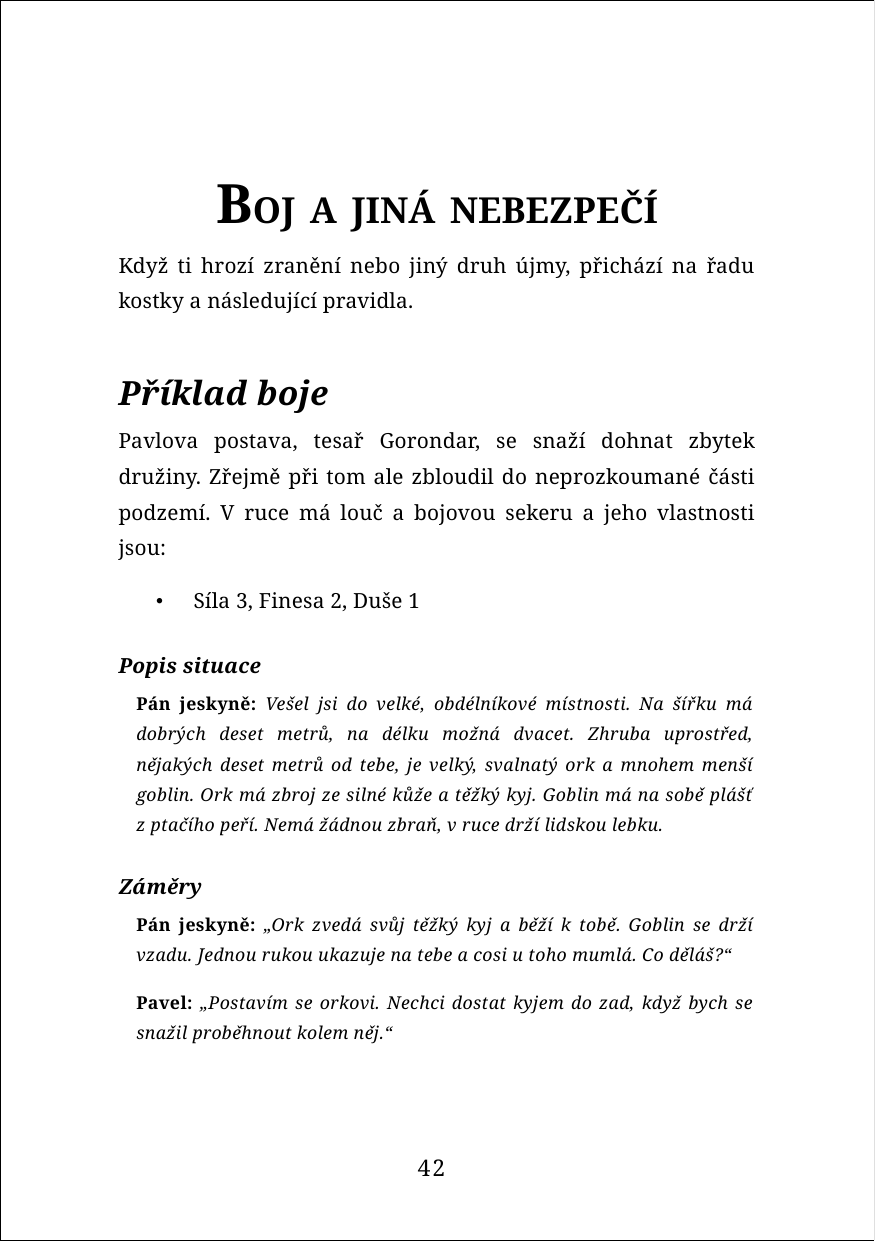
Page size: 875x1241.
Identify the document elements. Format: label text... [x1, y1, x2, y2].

list Síla 3, Finesa 2, Duše 1 [156, 586, 756, 615]
subtitle Příklad boje [118, 369, 756, 415]
text Pán jeskyně: Vešel jsi do velké, obdélníkové místnosti. Na šířku má dobrých deset metrů, na délku možná dvacet. Zhruba uprostřed, nějakých deset metrů od tebe, je velký, svalnatý ork a mnohem menší goblin. Ork má zbroj ze silné kůže a těžký kyj. Goblin má na sobě plášť z ptačího peří. Nemá žádnou zbraň, v ruce drží lidskou lebku. [136, 692, 756, 837]
subtitle Boj a jiná nebezpečí [118, 166, 756, 239]
text Pavel: „Postavím se orkovi. Nechci dostat kyjem do zad, když bych se snažil proběhnout kolem něj.“ [136, 990, 756, 1045]
subtitle Záměry [118, 872, 756, 901]
subtitle Popis situace [118, 651, 756, 680]
text Když ti hrozí zranění nebo jiný druh újmy, přichází na řadu kostky a následující pravidla. [118, 251, 756, 315]
text Pavlova postava, tesař Gorondar, se snaží dohnat zbytek družiny. Zřejmě při tom ale zbloudil do neprozkoumané části podzemí. V ruce má louč a bojovou sekeru a jeho vlastnosti jsou: [118, 427, 756, 562]
text Pán jeskyně: „Ork zvedá svůj těžký kyj a běží k tobě. Goblin se drží vzadu. Jednou rukou ukazuje na tebe a cosi u toho mumlá. Co děláš?“ [136, 912, 756, 967]
